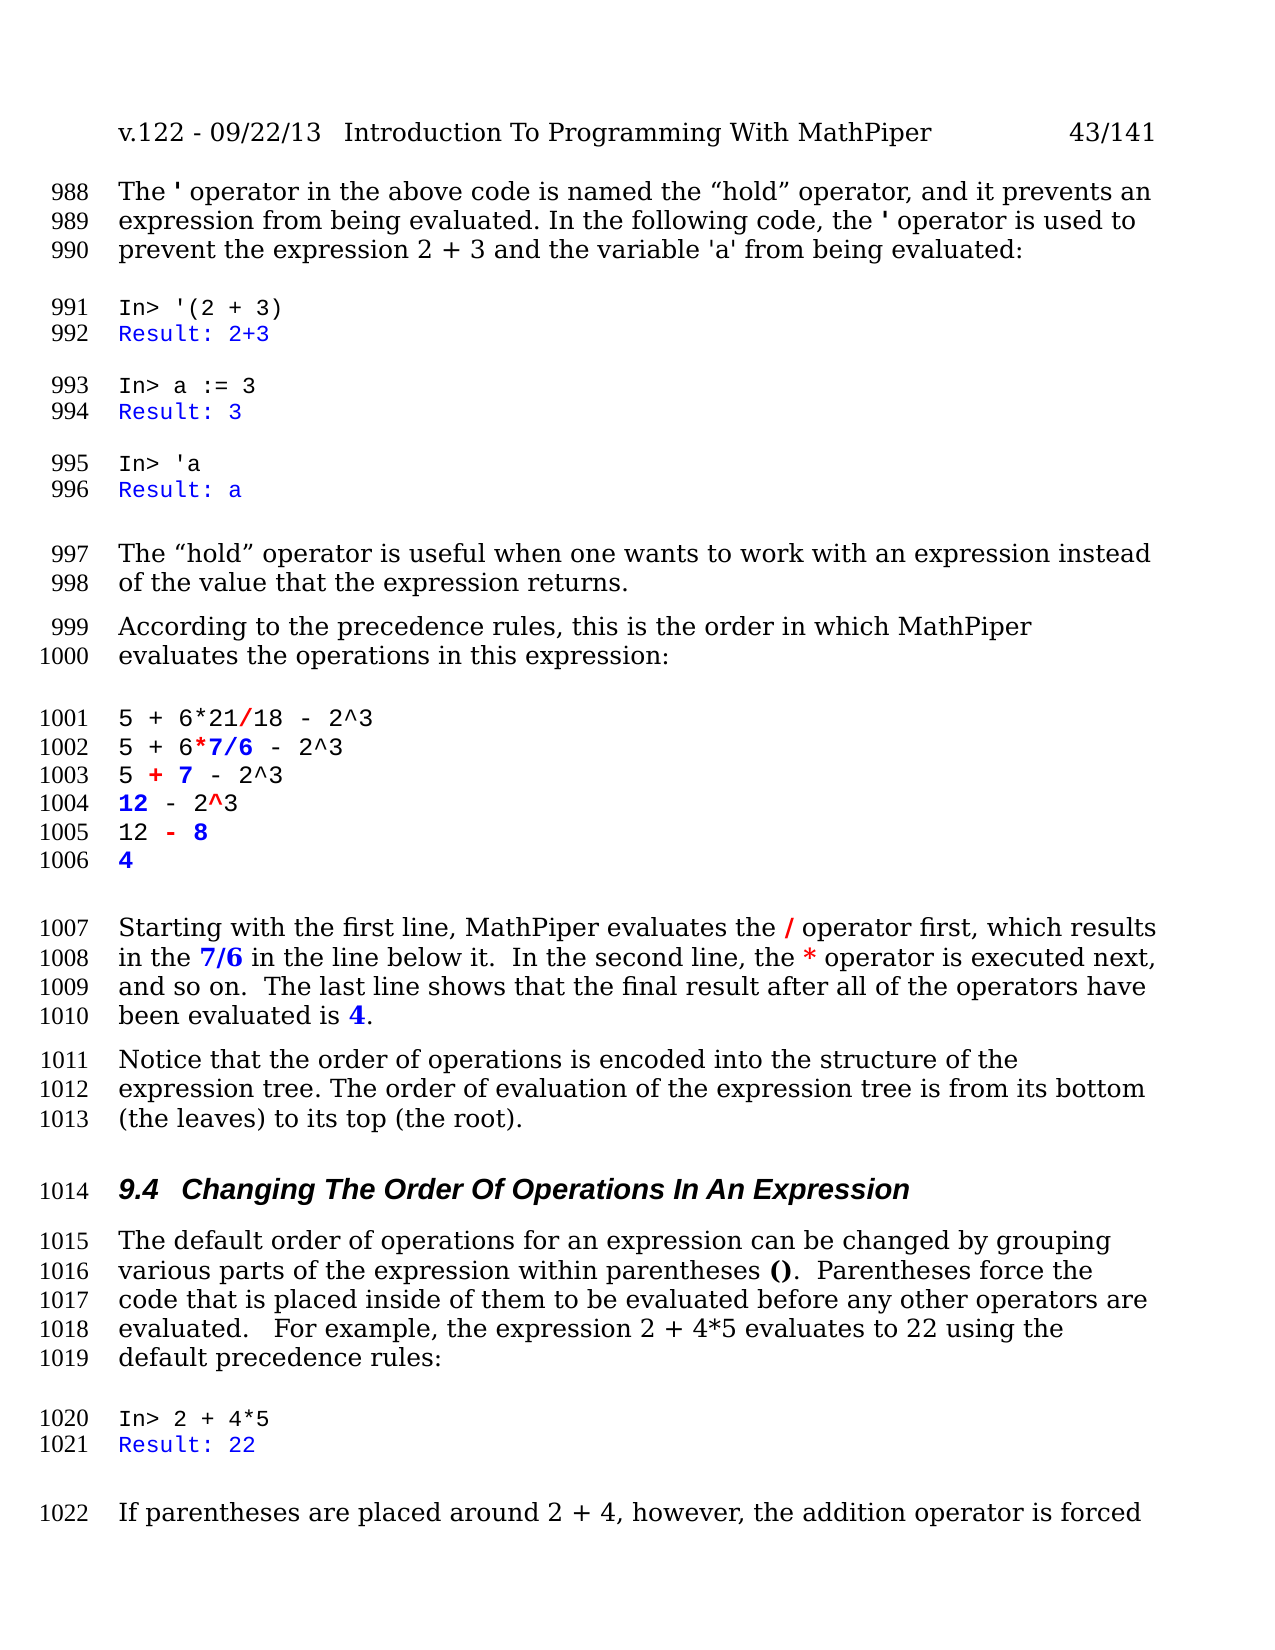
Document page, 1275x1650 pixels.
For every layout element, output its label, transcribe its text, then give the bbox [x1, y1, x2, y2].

text In> 'a [118, 452, 1157, 478]
text According to the precedence rules, this is the order in which MathPiper evaluates the operations in this expression: [118, 612, 1157, 671]
text Starting with the first line, MathPiper evaluates the / operator first, which results in the 7/6 in the line below it. In the second line, the * operator is executed next, and so on. The last line shows that the final result after all of the operators have been evaluated is 4. [118, 913, 1157, 1031]
text 12 - 8 [118, 819, 1157, 848]
text 5 + 7 - 2^3 [118, 763, 1157, 791]
text The “hold” operator is useful when one wants to work with an expression instead of the value that the expression returns. [118, 539, 1157, 597]
text 5 + 6*7/6 - 2^3 [118, 734, 1157, 763]
text Result: a [118, 478, 1157, 504]
subtitle Changing The Order Of Operations In An Expression [118, 1172, 1157, 1206]
text If parentheses are placed around 2 + 4, however, the addition operator is forced [118, 1498, 1157, 1527]
text In> a := 3 [118, 374, 1157, 400]
text Result: 2+3 [118, 323, 1157, 348]
text Notice that the order of operations is encoded into the structure of the expression tree. The order of evaluation of the expression tree is from its bottom (the leaves) to its top (the root). [118, 1046, 1157, 1133]
text Result: 22 [118, 1434, 1157, 1460]
text The default order of operations for an expression can be changed by grouping various parts of the expression within parentheses (). Parentheses force the code that is placed inside of them to be evaluated before any other operators are evaluated. For example, the expression 2 + 4*5 evaluates to 22 using the default precedence rules: [118, 1227, 1157, 1373]
text 5 + 6*21/18 - 2^3 [118, 706, 1157, 734]
text Result: 3 [118, 400, 1157, 426]
text In> '(2 + 3) [118, 297, 1157, 323]
text 12 - 2^3 [118, 791, 1157, 819]
text The ' operator in the above code is named the “hold” operator, and it prevents an expression from being evaluated. In the following code, the ' operator is used to prevent the expression 2 + 3 and the variable 'a' from being evaluated: [118, 177, 1157, 265]
text In> 2 + 4*5 [118, 1408, 1157, 1434]
text 4 [118, 848, 1157, 876]
